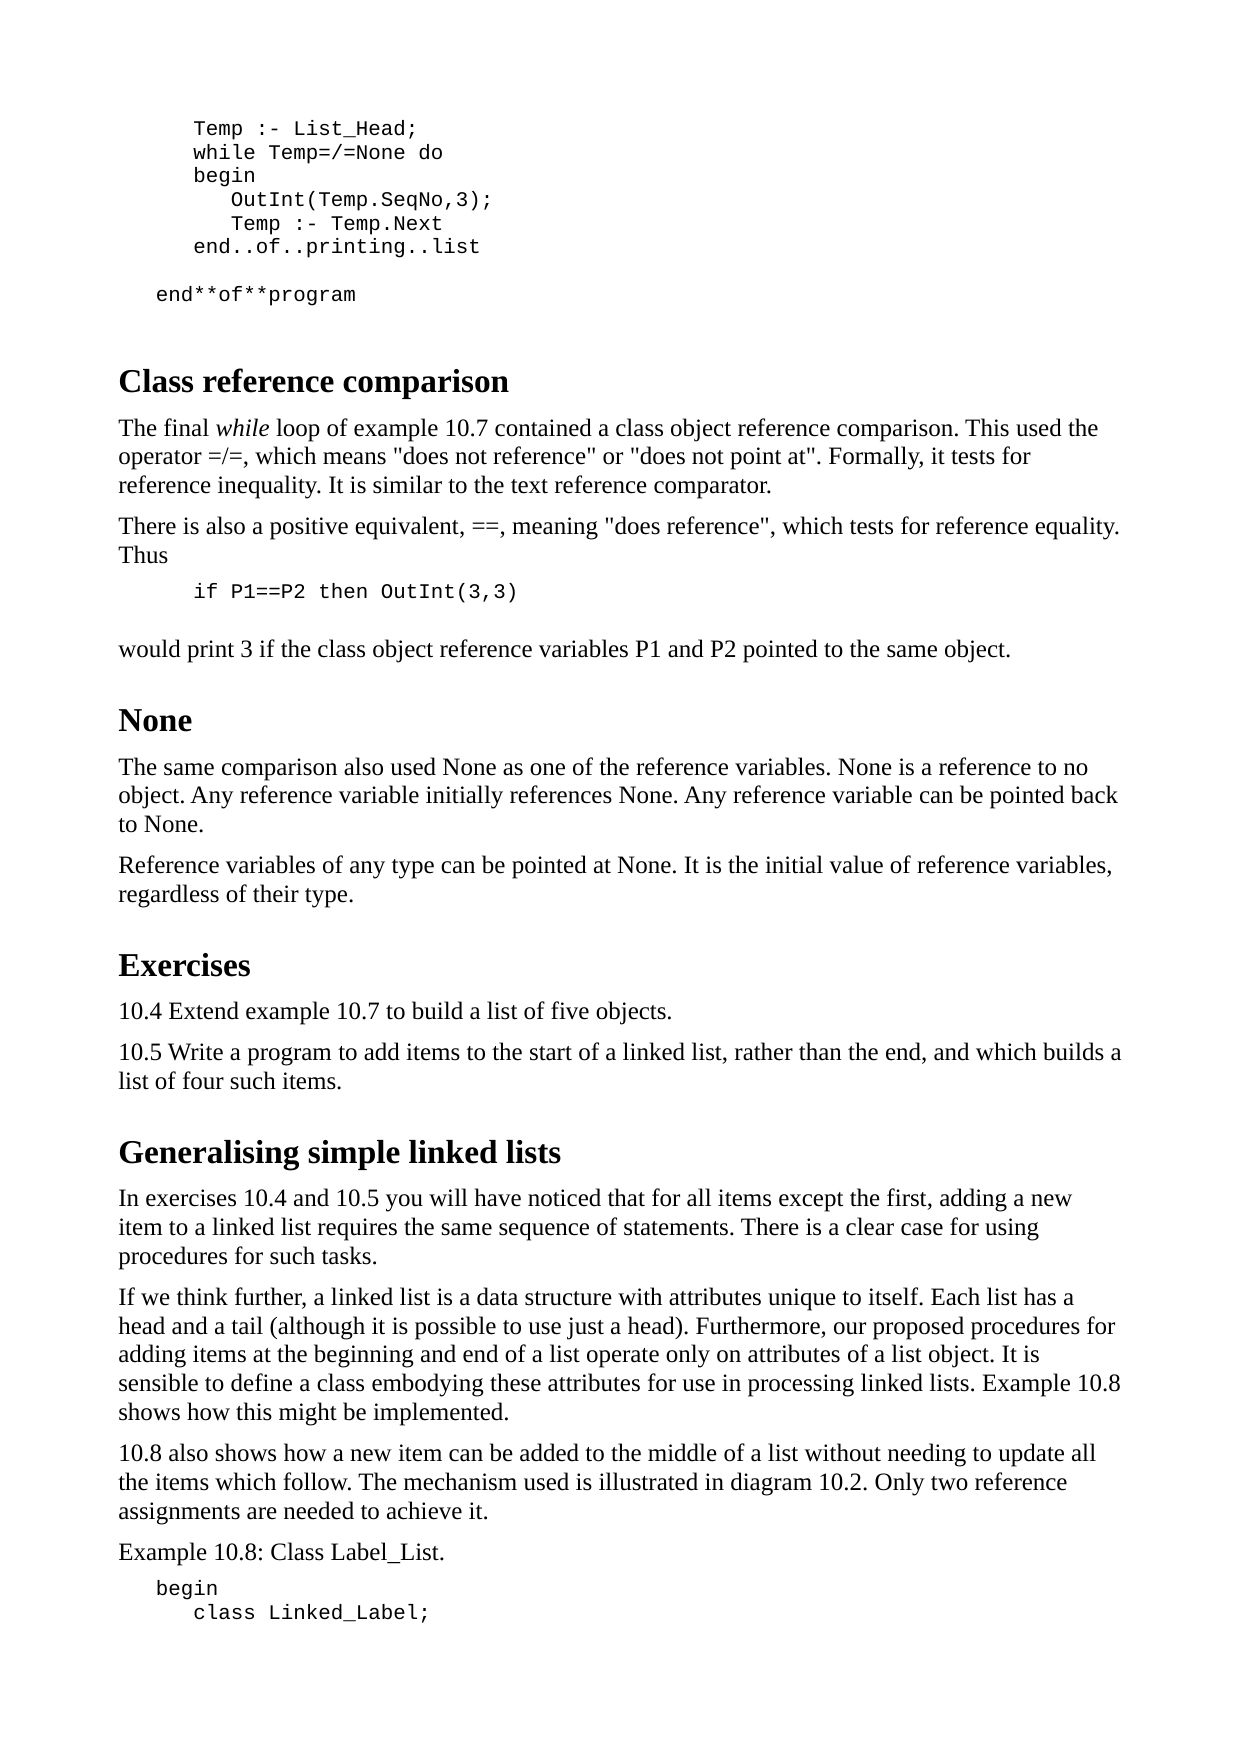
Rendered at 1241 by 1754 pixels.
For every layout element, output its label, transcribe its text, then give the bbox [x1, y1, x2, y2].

subtitle Class reference comparison [118, 362, 1122, 400]
text The final while loop of example 10.7 contained a class object reference comparison. This used the operator =/=, which means "does not reference" or "does not point at". Formally, it tests for reference inequality. It is similar to the text reference comparator. [118, 413, 1122, 499]
subtitle None [118, 701, 1122, 739]
text If we think further, a linked list is a data structure with attributes unique to itself. Each list has a head and a tail (although it is possible to use just a head). Furthermore, our proposed procedures for adding items at the beginning and end of a list operate only on attributes of a list object. It is sensible to define a class embodying these attributes for use in processing linked lists. Example 10.8 shows how this might be implemented. [118, 1282, 1122, 1426]
text if P1==P2 then OutInt(3,3) [118, 581, 1122, 605]
text OutInt(Temp.SeqNo,3); [118, 189, 1122, 213]
text The same comparison also used None as one of the reference variables. None is a reference to no object. Any reference variable initially references None. Any reference variable can be pointed back to None. [118, 752, 1122, 838]
text begin [118, 1578, 1122, 1602]
text There is also a positive equivalent, ==, meaning "does reference", which tests for reference equality. Thus [118, 511, 1122, 569]
subtitle Exercises [118, 945, 1122, 984]
text begin [118, 165, 1122, 189]
text 10.4 Extend example 10.7 to build a list of five objects. [118, 996, 1122, 1025]
text In exercises 10.4 and 10.5 you will have noticed that for all items except the first, adding a new item to a linked list requires the same sequence of statements. There is a clear case for using procedures for such tasks. [118, 1183, 1122, 1269]
text class Linked_Label; [118, 1602, 1122, 1626]
text 10.5 Write a program to add items to the start of a linked list, rather than the end, and which builds a list of four such items. [118, 1037, 1122, 1095]
text 10.8 also shows how a new item can be added to the middle of a list without needing to update all the items which follow. The mechanism used is illustrated in diagram 10.2. Only two reference assignments are needed to achieve it. [118, 1438, 1122, 1524]
text Reference variables of any type can be pointed at None. It is the initial value of reference variables, regardless of their type. [118, 850, 1122, 908]
text would print 3 if the class object reference variables P1 and P2 pointed to the same object. [118, 634, 1122, 663]
text while Temp=/=None do [118, 142, 1122, 165]
text Temp :- List_Head; [118, 118, 1122, 142]
text Temp :- Temp.Next [118, 213, 1122, 236]
text end**of**program [118, 284, 1122, 307]
text end..of..printing..list [118, 236, 1122, 260]
subtitle Generalising simple linked lists [118, 1132, 1122, 1171]
text Example 10.8: Class Label_List. [118, 1537, 1122, 1566]
